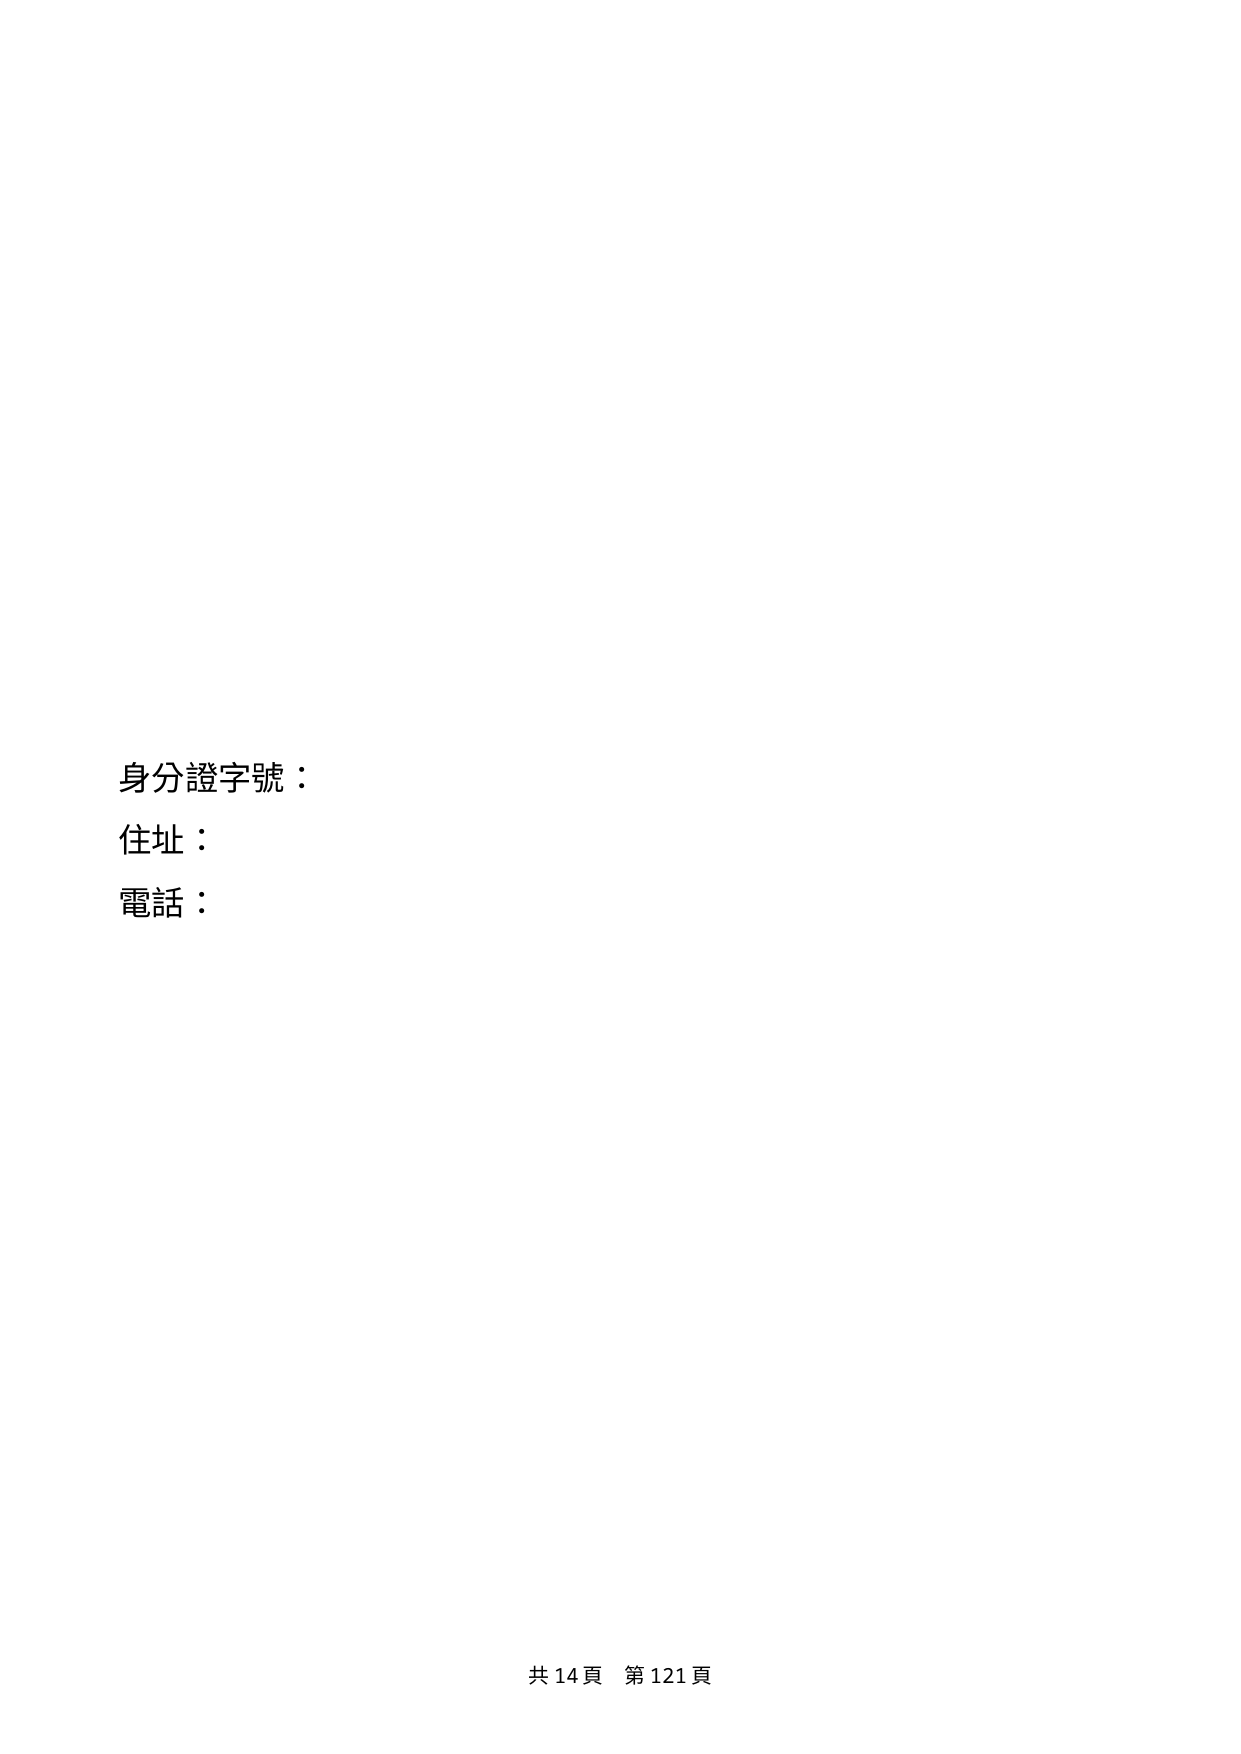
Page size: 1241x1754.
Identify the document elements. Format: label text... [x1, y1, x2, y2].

text 電話： [118, 859, 1122, 922]
text 身分證字號： [118, 734, 1122, 797]
text 住址： [118, 797, 1122, 859]
